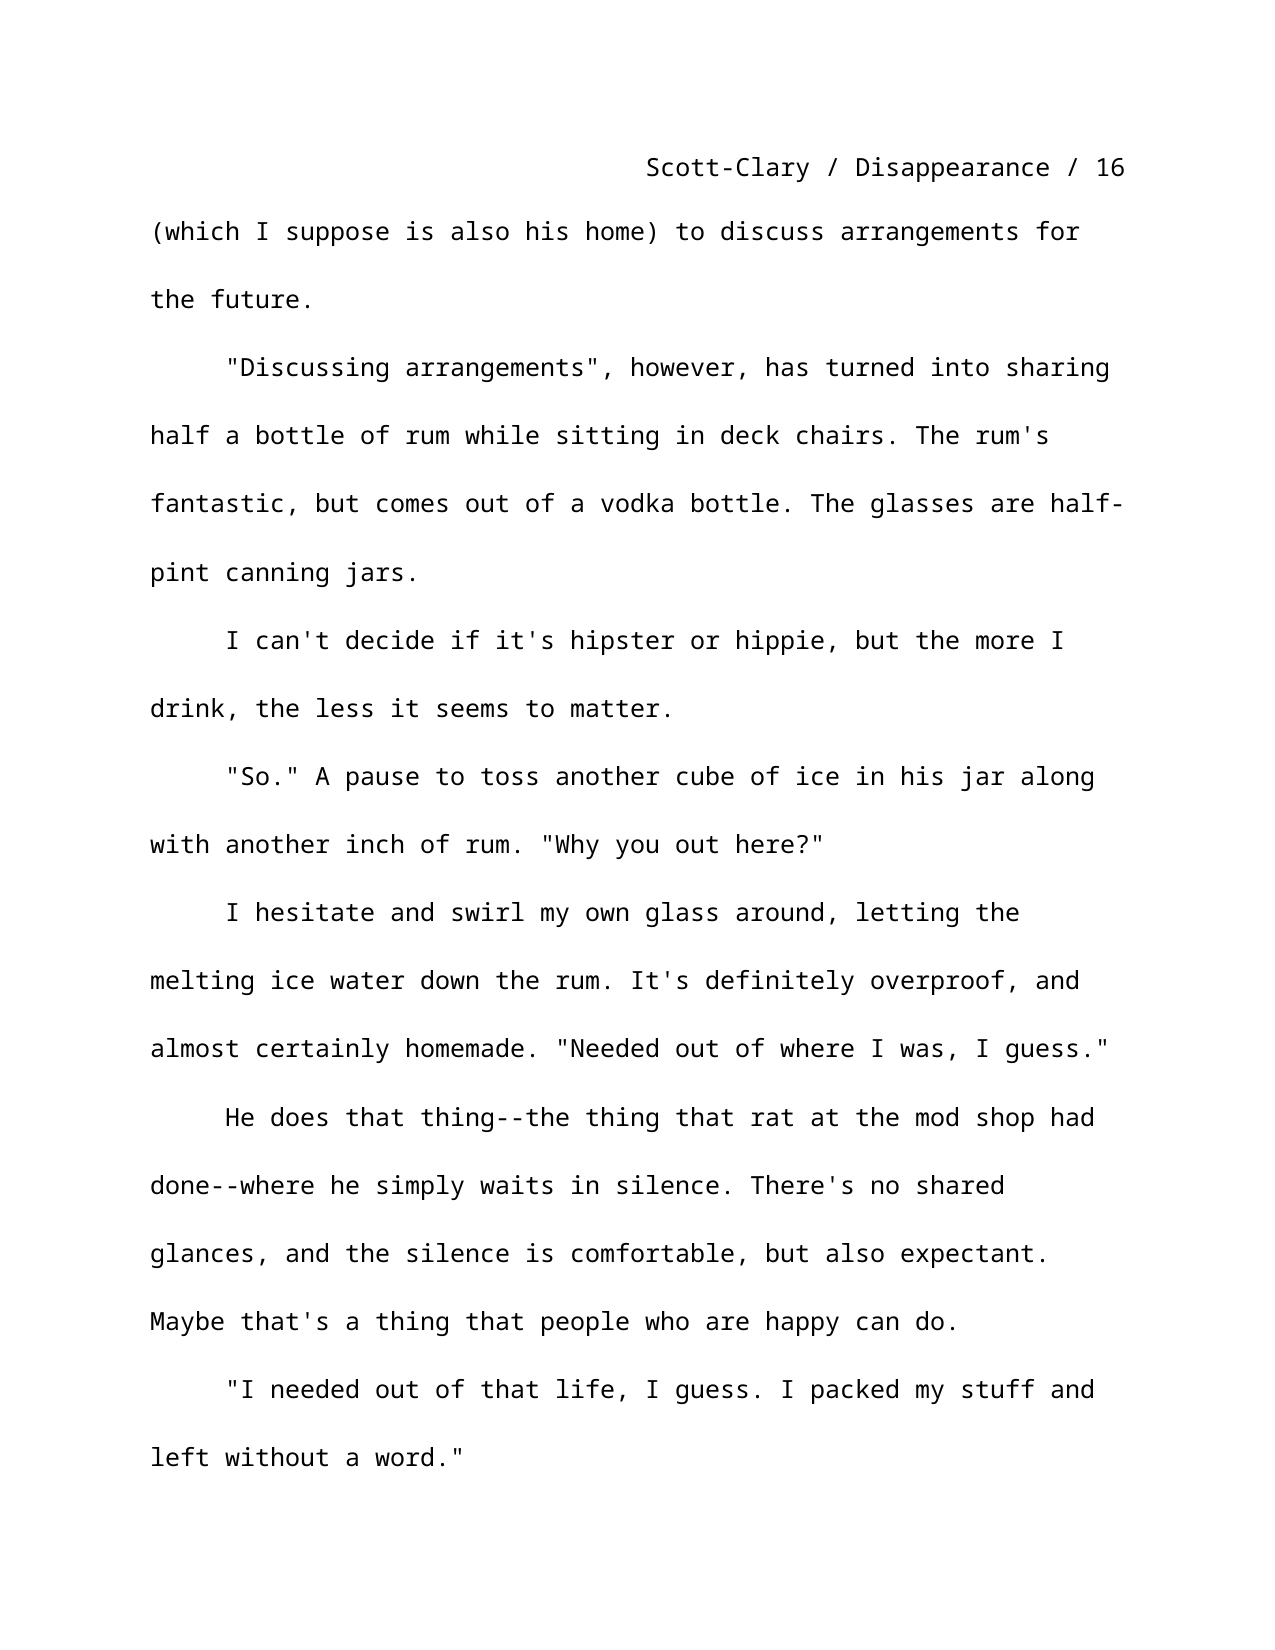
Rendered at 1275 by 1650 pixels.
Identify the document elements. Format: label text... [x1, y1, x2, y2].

text (which I suppose is also his home) to discuss arrangements for the future. [150, 213, 1125, 316]
text "So." A pause to toss another cube of ice in his jar along with another inch of rum. "Why you out here?" [150, 758, 1125, 861]
text "Discussing arrangements", however, has turned into sharing half a bottle of rum while sitting in deck chairs. The rum's fantastic, but comes out of a vodka bottle. The glasses are half-pint canning jars. [150, 350, 1125, 588]
text I can't decide if it's hipster or hippie, but the more I drink, the less it seems to matter. [150, 622, 1125, 724]
text "I needed out of that life, I guess. I packed my stuff and left without a word." [150, 1372, 1125, 1474]
text I hesitate and swirl my own glass around, letting the melting ice water down the rum. It's definitely overproof, and almost certainly homemade. "Needed out of where I was, I guess." [150, 895, 1125, 1065]
text He does that thing--the thing that rat at the mod shop had done--where he simply waits in silence. There's no shared glances, and the silence is comfortable, but also expectant. Maybe that's a thing that people who are happy can do. [150, 1099, 1125, 1338]
